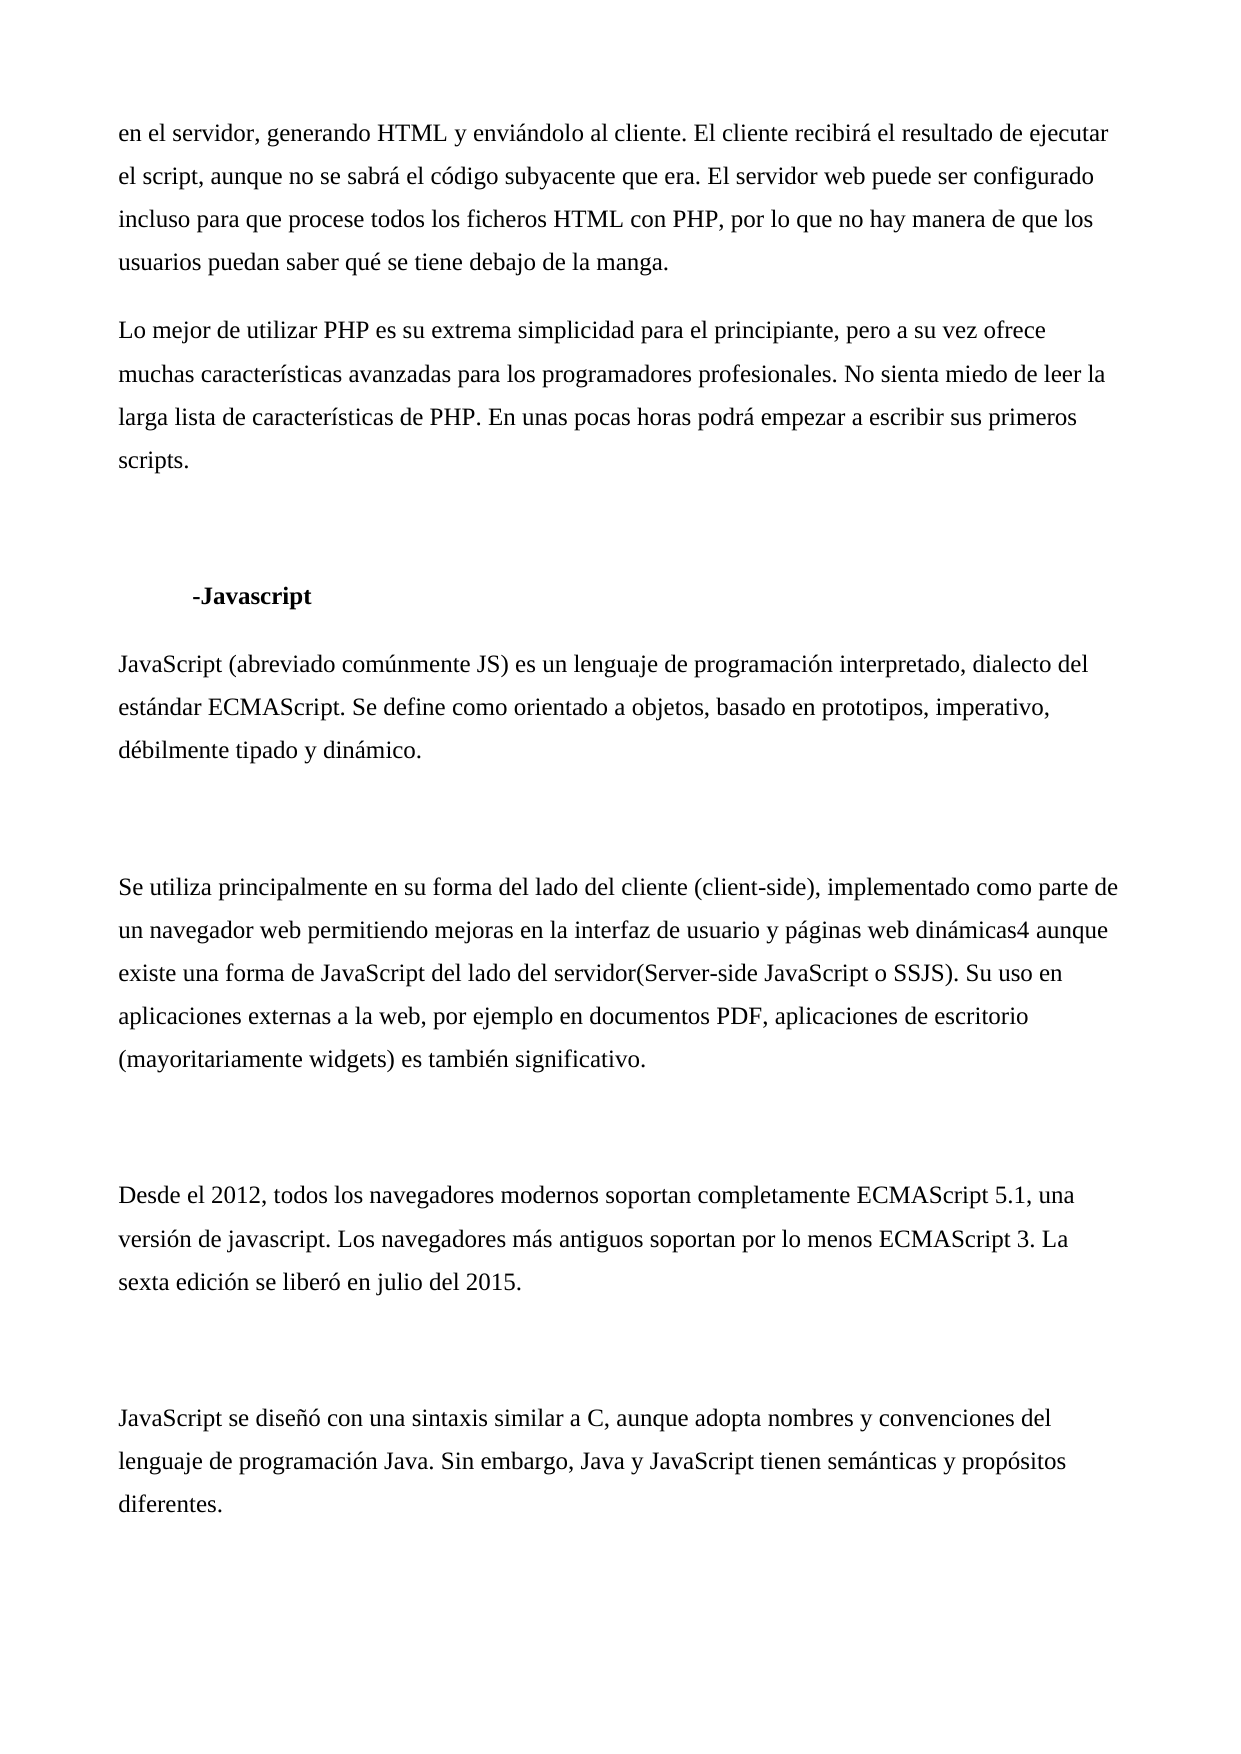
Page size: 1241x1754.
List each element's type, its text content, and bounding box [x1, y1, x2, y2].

text Lo mejor de utilizar PHP es su extrema simplicidad para el principiante, pero a su vez ofrece muchas características avanzadas para los programadores profesionales. No sienta miedo de leer la larga lista de características de PHP. En unas pocas horas podrá empezar a escribir sus primeros scripts. [118, 316, 1122, 474]
text JavaScript se diseñó con una sintaxis similar a C, aunque adopta nombres y convenciones del lenguaje de programación Java. Sin embargo, Java y JavaScript tienen semánticas y propósitos diferentes. [118, 1403, 1122, 1518]
text Desde el 2012, todos los navegadores modernos soportan completamente ECMAScript 5.1, una versión de javascript. Los navegadores más antiguos soportan por lo menos ECMAScript 3. La sexta edición se liberó en julio del 2015. [118, 1181, 1122, 1296]
text Se utiliza principalmente en su forma del lado del cliente (client-side), implementado como parte de un navegador web permitiendo mejoras en la interfaz de usuario y páginas web dinámicas4​ aunque existe una forma de JavaScript del lado del servidor(Server-side JavaScript o SSJS). Su uso en aplicaciones externas a la web, por ejemplo en documentos PDF, aplicaciones de escritorio (mayoritariamente widgets) es también significativo. [118, 872, 1122, 1073]
subtitle JavaScript (abreviado comúnmente JS) es un lenguaje de programación interpretado, dialecto del estándar ECMAScript. Se define como orientado a objetos, basado en prototipos, imperativo, débilmente tipado y dinámico. [118, 649, 1122, 764]
text en el servidor, generando HTML y enviándolo al cliente. El cliente recibirá el resultado de ejecutar el script, aunque no se sabrá el código subyacente que era. El servidor web puede ser configurado incluso para que procese todos los ficheros HTML con PHP, por lo que no hay manera de que los usuarios puedan saber qué se tiene debajo de la manga. [118, 118, 1122, 276]
subtitle -Javascript [118, 581, 1122, 610]
